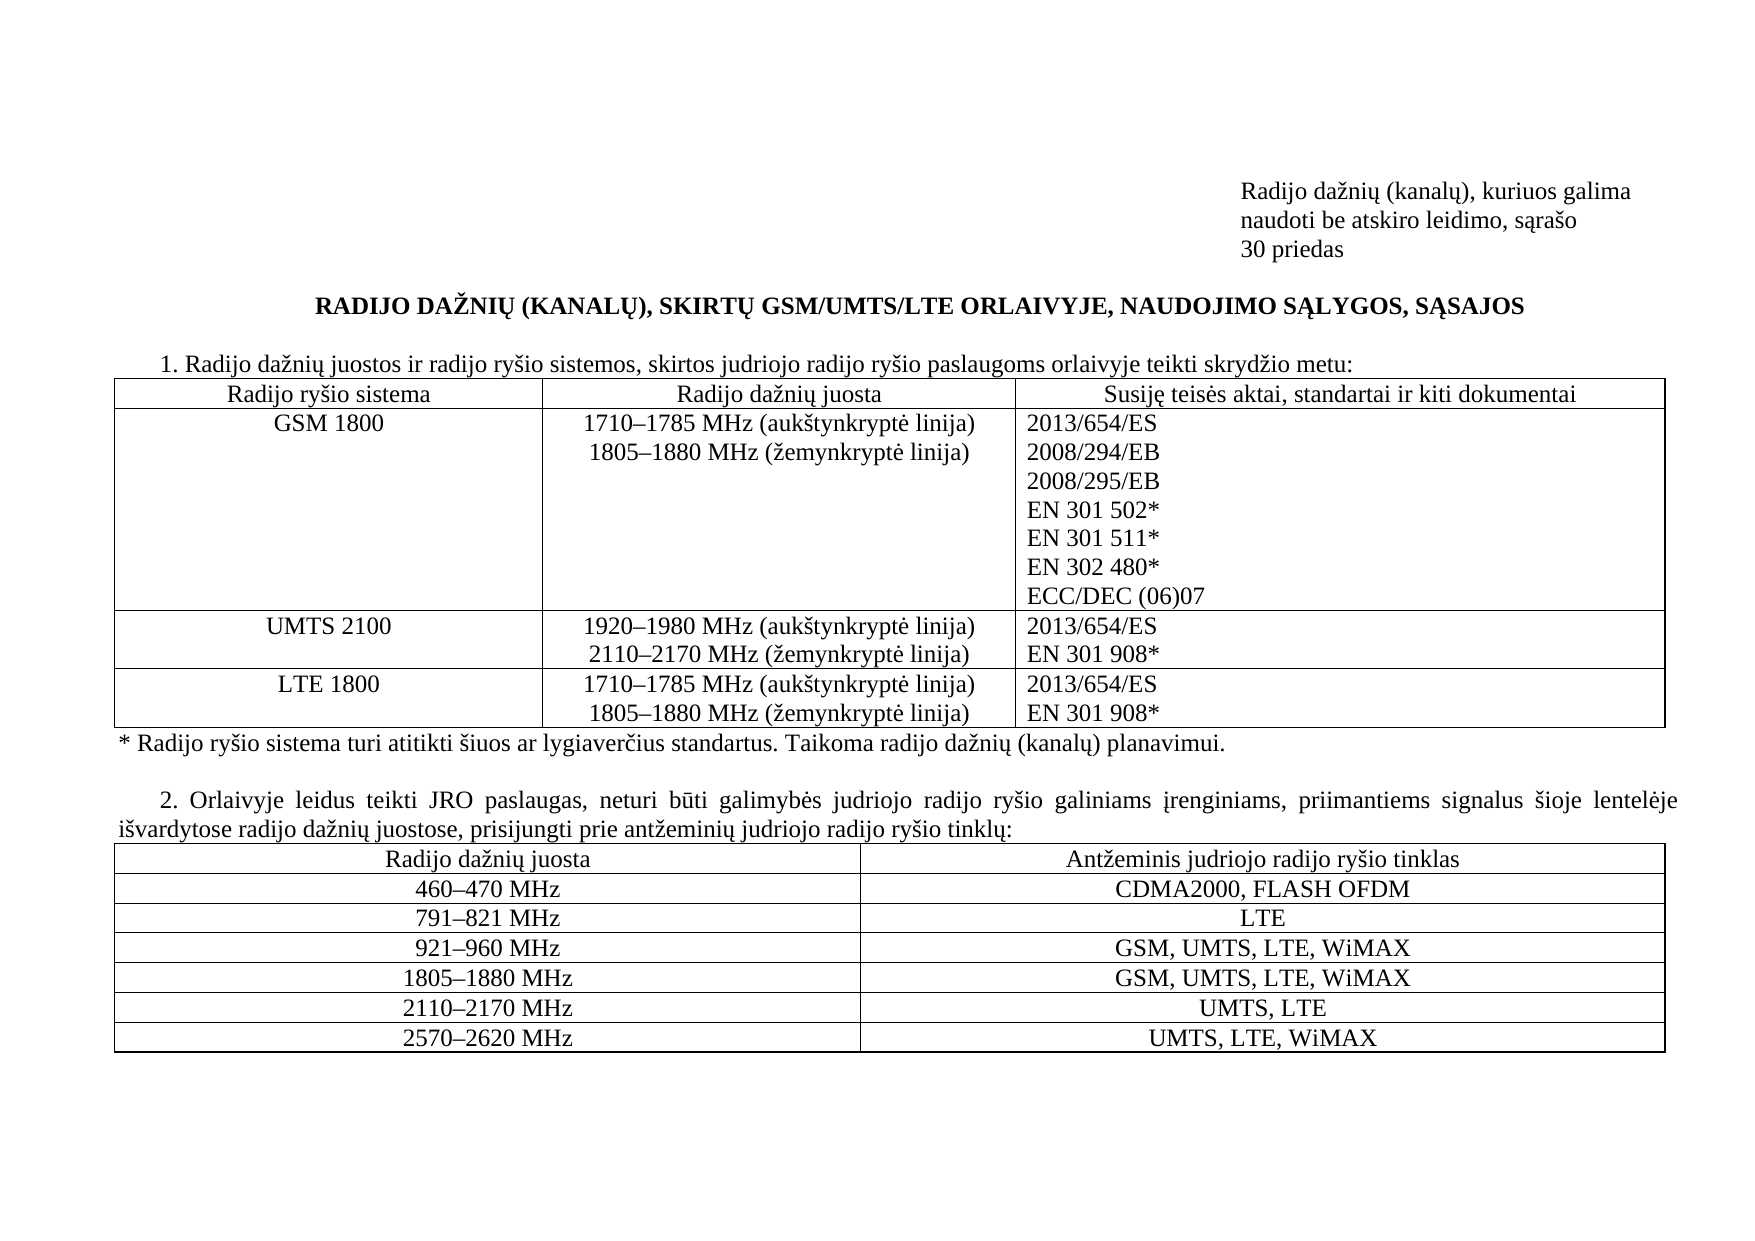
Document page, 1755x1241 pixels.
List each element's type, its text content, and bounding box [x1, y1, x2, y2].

text Radijo dažnių (kanalų), kuriuos galima [118, 176, 1680, 205]
table_cell GSM, UMTS, LTE, WiMAX [861, 963, 1664, 992]
table_cell 2570–2620 MHz [115, 1023, 860, 1051]
text 2. Orlaivyje leidus teikti JRO paslaugas, neturi būti galimybės judriojo radijo ryšio galiniams įrenginiams, priimantiems signalus šioje lentelėje išvardytose radijo dažnių juostose, prisijungti prie antžeminių judriojo radijo ryšio tinklų: [118, 785, 1680, 843]
table_cell 791–821 MHz [115, 904, 860, 932]
text RADIJO DAŽNIŲ (KANALŲ), SKIRTŲ GSM/UMTS/LTE ORLAIVYJE, NAUDOJIMO SĄLYGOS, SĄSAJOS [118, 291, 1680, 320]
text 30 priedas [118, 234, 1680, 263]
table_cell 1920–1980 MHz (aukštynkryptė linija) 2110–2170 MHz (žemynkryptė linija) [543, 611, 1015, 668]
table_cell GSM 1800 [115, 409, 542, 610]
table_cell UMTS, LTE, WiMAX [861, 1023, 1664, 1051]
text naudoti be atskiro leidimo, sąrašo [118, 205, 1680, 234]
text 1. Radijo dažnių juostos ir radijo ryšio sistemos, skirtos judriojo radijo ryšio paslaugoms orlaivyje teikti skrydžio metu: [118, 349, 1680, 378]
table_header Radijo ryšio sistema [115, 379, 542, 407]
table_header Antžeminis judriojo radijo ryšio tinklas [861, 844, 1664, 873]
table_cell 460–470 MHz [115, 874, 860, 902]
table_cell 2013/654/ES 2008/294/EB 2008/295/EB EN 301 502* EN 301 511* EN 302 480* ECC/DEC (06)07 [1016, 409, 1664, 610]
table_header Susiję teisės aktai, standartai ir kiti dokumentai [1016, 379, 1664, 407]
table_cell 1805–1880 MHz [115, 963, 860, 992]
table_cell LTE [861, 904, 1664, 932]
table_cell GSM, UMTS, LTE, WiMAX [861, 933, 1664, 962]
table_cell UMTS, LTE [861, 993, 1664, 1022]
table_cell UMTS 2100 [115, 611, 542, 668]
table_header Radijo dažnių juosta [115, 844, 860, 873]
text * Radijo ryšio sistema turi atitikti šiuos ar lygiaverčius standartus. Taikoma radijo dažnių (kanalų) planavimui. [118, 728, 1680, 757]
table_cell 1710–1785 MHz (aukštynkryptė linija) 1805–1880 MHz (žemynkryptė linija) [543, 409, 1015, 610]
table_cell 2110–2170 MHz [115, 993, 860, 1022]
table_cell 2013/654/ES EN 301 908* [1016, 611, 1664, 668]
table_cell 1710–1785 MHz (aukštynkryptė linija) 1805–1880 MHz (žemynkryptė linija) [543, 669, 1015, 727]
table_cell 921–960 MHz [115, 933, 860, 962]
table_cell 2013/654/ES EN 301 908* [1016, 669, 1664, 727]
table_cell LTE 1800 [115, 669, 542, 727]
table_cell CDMA2000, FLASH OFDM [861, 874, 1664, 902]
table_header Radijo dažnių juosta [543, 379, 1015, 407]
